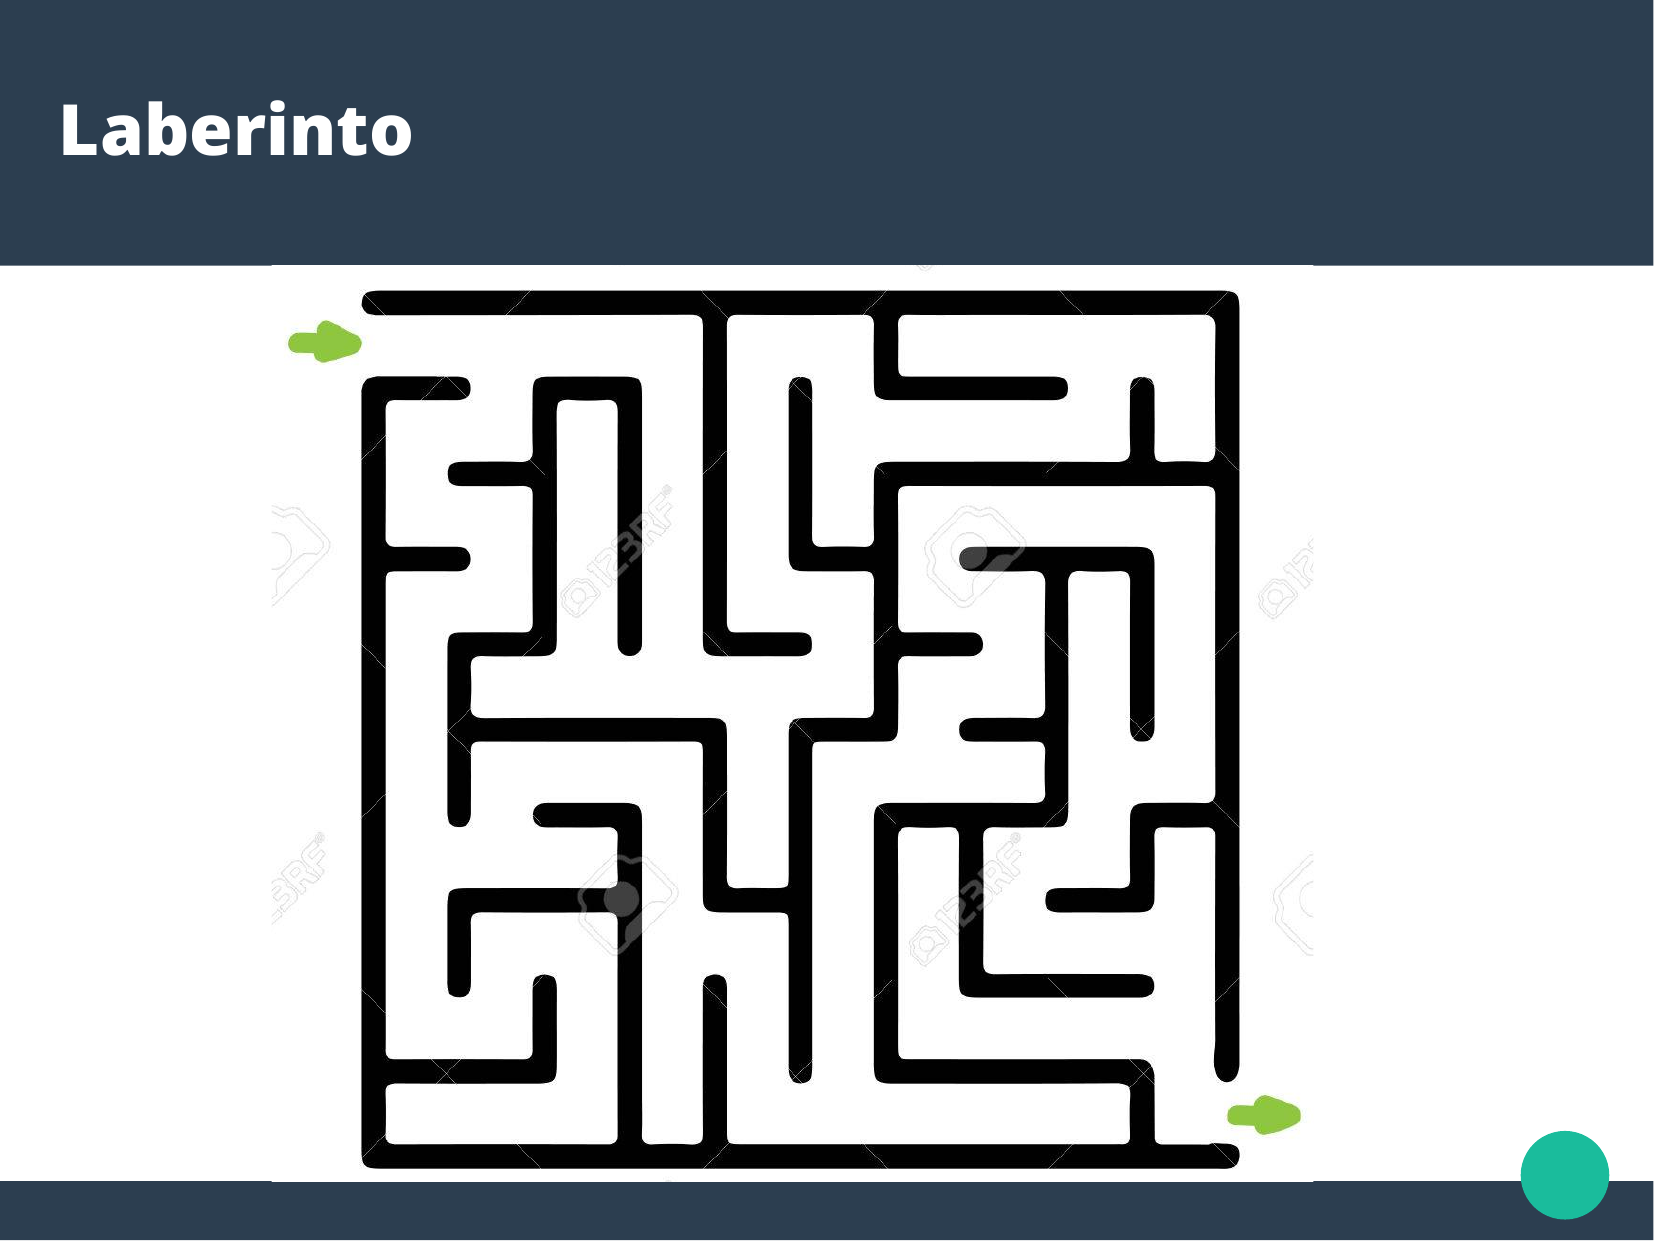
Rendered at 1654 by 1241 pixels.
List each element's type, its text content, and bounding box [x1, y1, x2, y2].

title Laberinto [59, 49, 1595, 207]
picture [271, 265, 1314, 1182]
